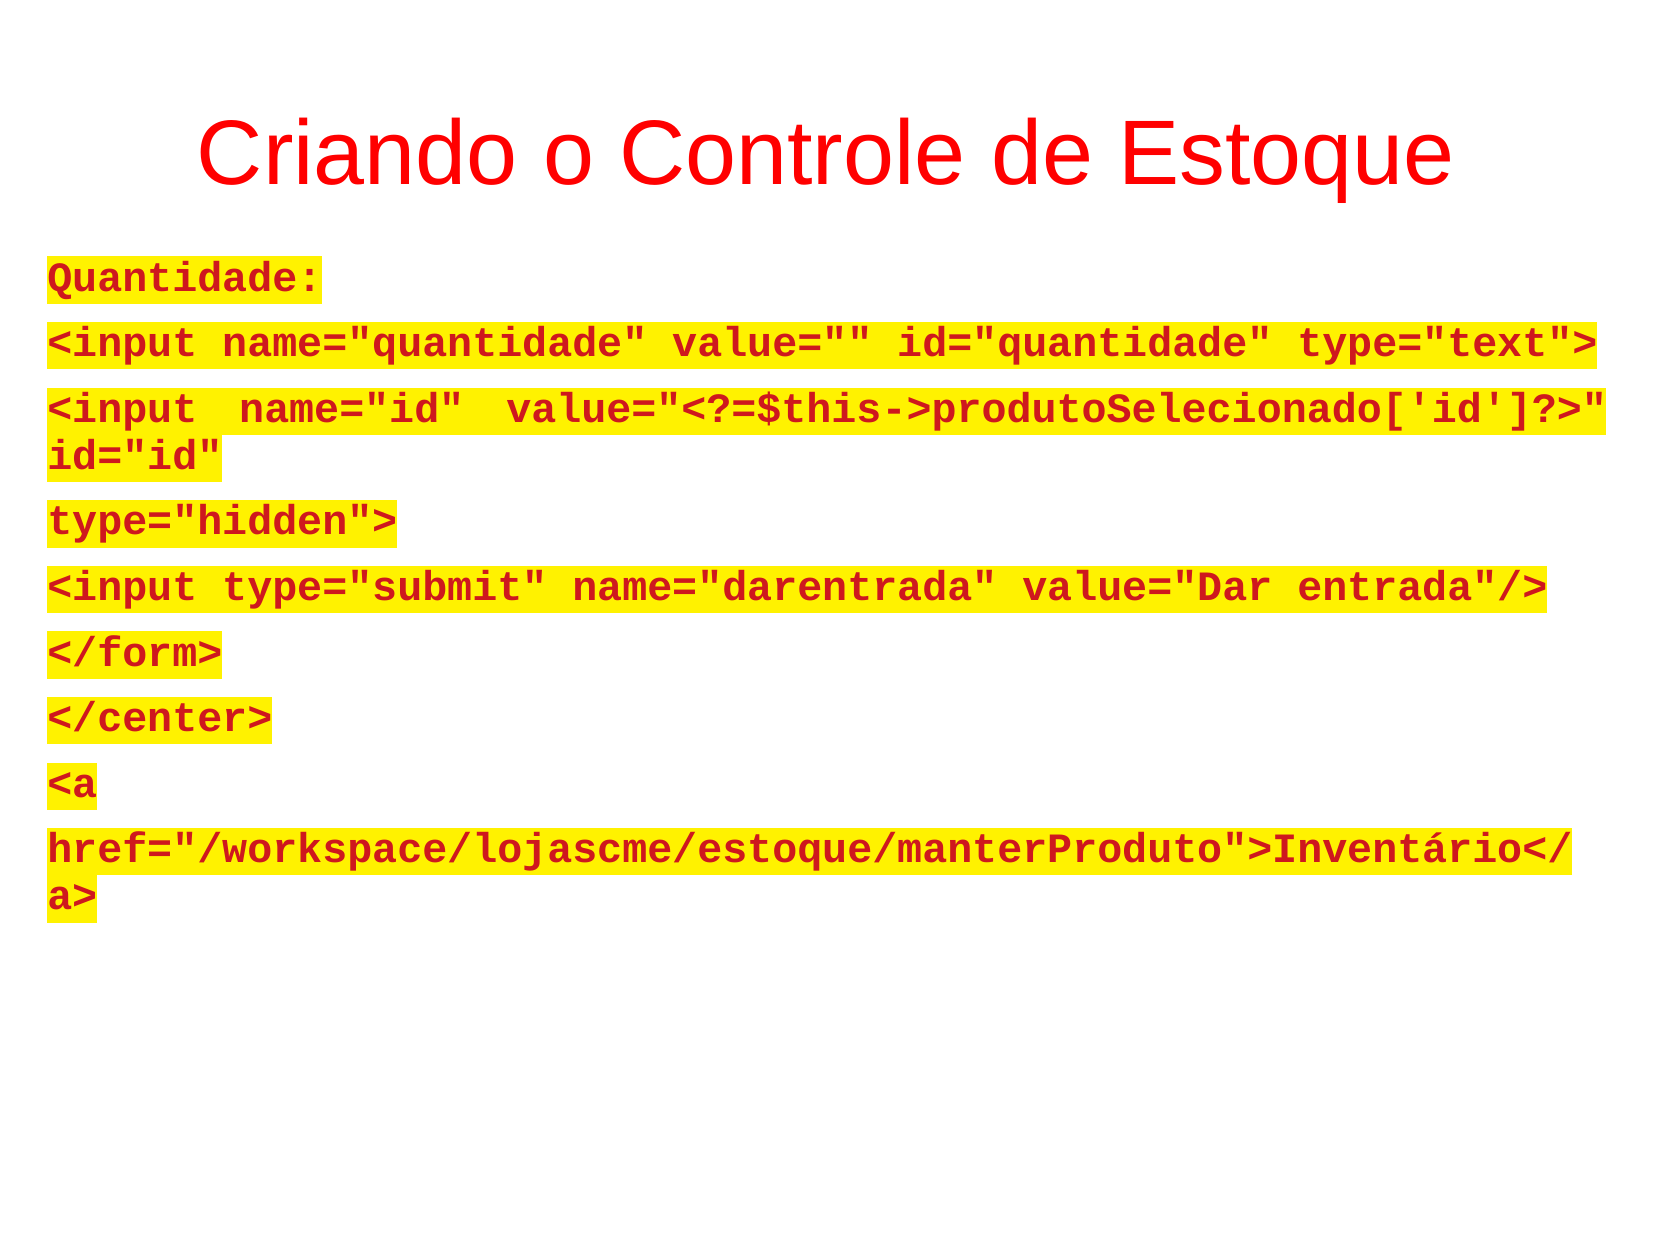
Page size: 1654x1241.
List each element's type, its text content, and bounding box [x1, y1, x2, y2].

list Quantidade: <input name="quantidade" value="" id="quantidade" type="text"> <input name="id" value="<?=$this->produtoSelecionado['id']?>" id="id" type="hidden"> <input type="submit" name="darentrada" value="Dar entrada"/> </form> </center> <a href="/workspace/lojascme/estoque/manterProduto">Inventário</a> [47, 256, 1607, 1229]
title Criando o Controle de Estoque [82, 49, 1571, 256]
